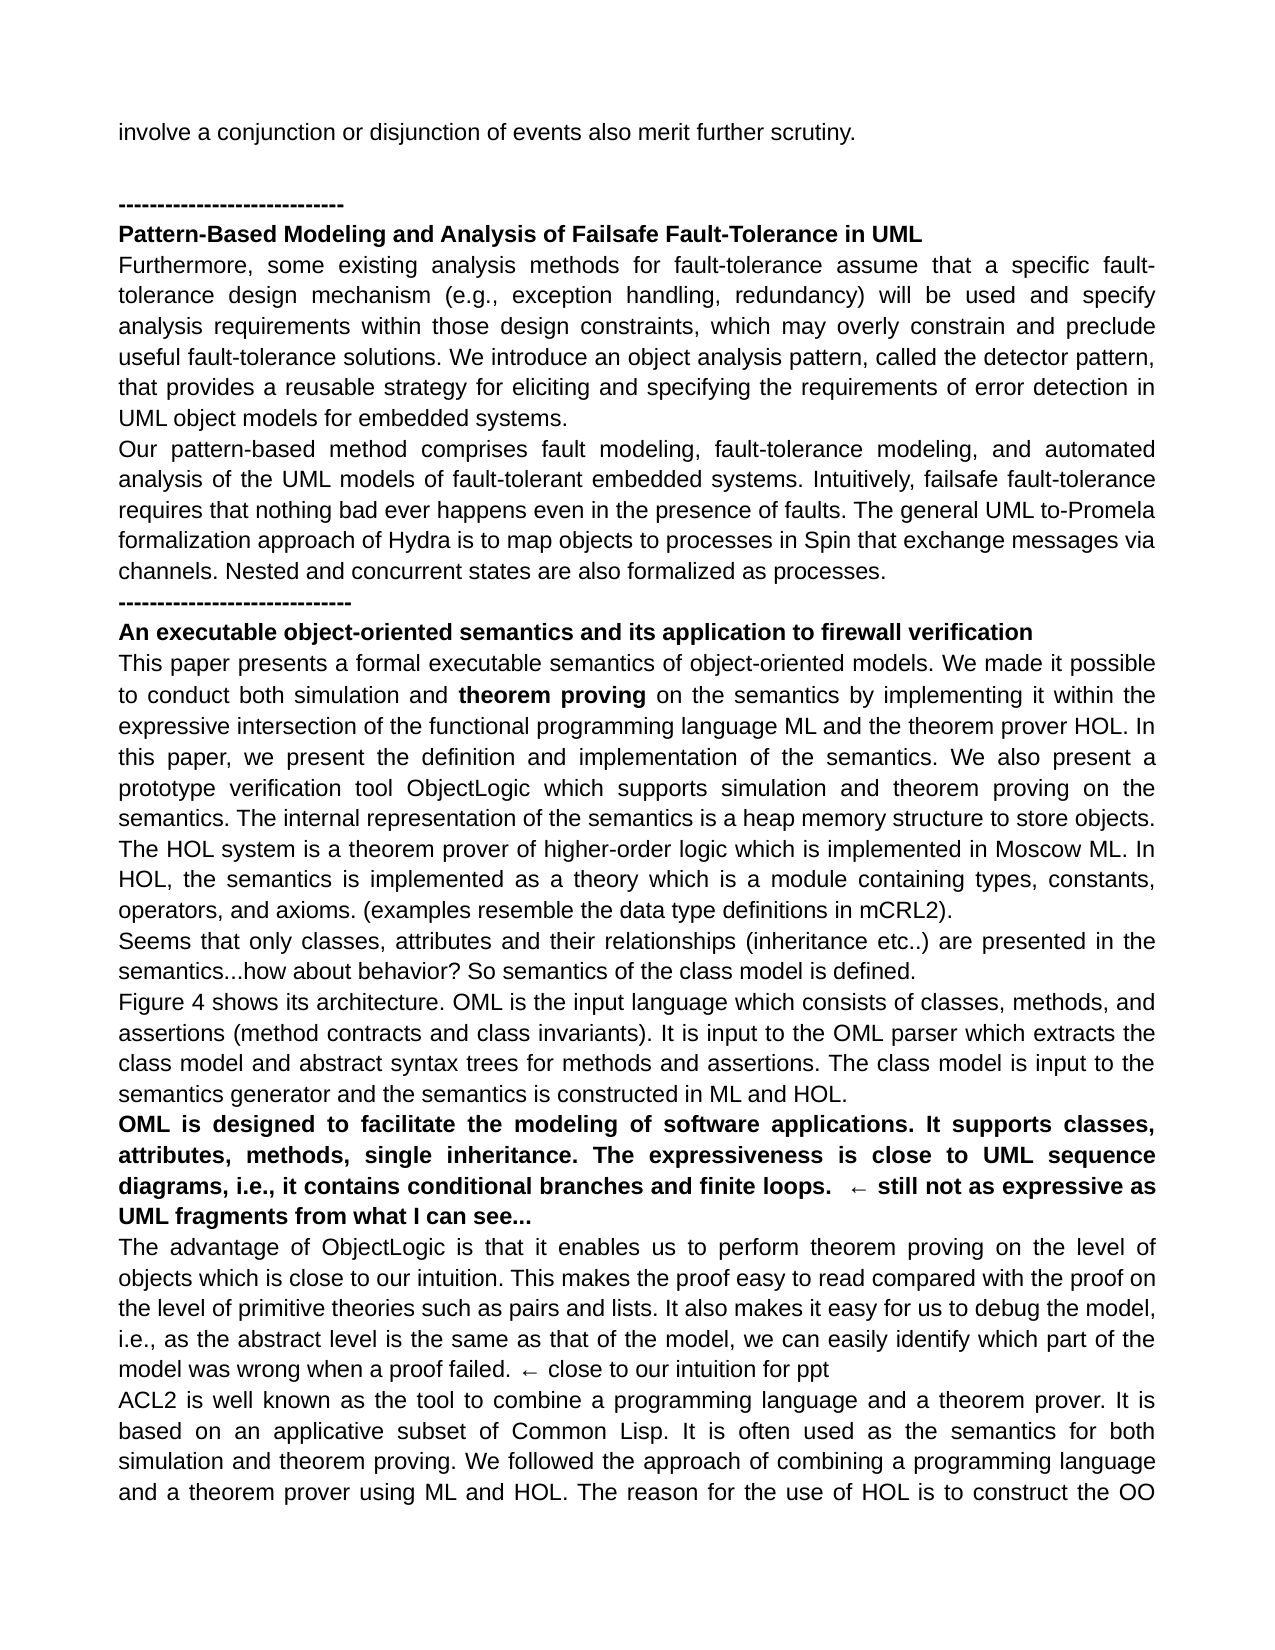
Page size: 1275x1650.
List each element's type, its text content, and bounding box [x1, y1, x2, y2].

text Furthermore, some existing analysis methods for fault-tolerance assume that a specific fault-tolerance design mechanism (e.g., exception handling, redundancy) will be used and specify analysis requirements within those design constraints, which may overly constrain and preclude useful fault-tolerance solutions. We introduce an object analysis pattern, called the detector pattern, that provides a reusable strategy for eliciting and specifying the requirements of error detection in UML object models for embedded systems. [118, 251, 1157, 431]
text ACL2 is well known as the tool to combine a programming language and a theorem prover. It is based on an applicative subset of Common Lisp. It is often used as the semantics for both simulation and theorem proving. We followed the approach of combining a programming language and a theorem prover using ML and HOL. The reason for the use of HOL is to construct the OO [118, 1386, 1157, 1505]
text The advantage of ObjectLogic is that it enables us to perform theorem proving on the level of objects which is close to our intuition. This makes the proof easy to read compared with the proof on the level of primitive theories such as pairs and lists. It also makes it easy for us to debug the model, i.e., as the abstract level is the same as that of the model, we can easily identify which part of the model was wrong when a proof failed. ← close to our intuition for ppt [118, 1233, 1157, 1383]
text ----------------------------- [118, 190, 1157, 217]
text Figure 4 shows its architecture. OML is the input language which consists of classes, methods, and assertions (method contracts and class invariants). It is input to the OML parser which extracts the class model and abstract syntax trees for methods and assertions. The class model is input to the semantics generator and the semantics is constructed in ML and HOL. [118, 988, 1157, 1107]
text Pattern-Based Modeling and Analysis of Failsafe Fault-Tolerance in UML [118, 221, 1157, 247]
text ------------------------------ [118, 588, 1157, 615]
text Our pattern-based method comprises fault modeling, fault-tolerance modeling, and automated analysis of the UML models of fault-tolerant embedded systems. Intuitively, failsafe fault-tolerance requires that nothing bad ever happens even in the presence of faults. The general UML to-Promela formalization approach of Hydra is to map objects to processes in Spin that exchange messages via channels. Nested and concurrent states are also formalized as processes. [118, 435, 1157, 584]
text involve a conjunction or disjunction of events also merit further scrutiny. [118, 118, 1157, 145]
text This paper presents a formal executable semantics of object-oriented models. We made it possible to conduct both simulation and theorem proving on the semantics by implementing it within the expressive intersection of the functional programming language ML and the theorem prover HOL. In this paper, we present the definition and implementation of the semantics. We also present a prototype verification tool ObjectLogic which supports simulation and theorem proving on the semantics. The internal representation of the semantics is a heap memory structure to store objects. The HOL system is a theorem prover of higher-order logic which is implemented in Moscow ML. In HOL, the semantics is implemented as a theory which is a module containing types, constants, operators, and axioms. (examples resemble the data type definitions in mCRL2). [118, 649, 1157, 923]
text An executable object-oriented semantics and its application to firewall verification [118, 619, 1157, 646]
text Seems that only classes, attributes and their relationships (inheritance etc..) are presented in the semantics...how about behavior? So semantics of the class model is defined. [118, 927, 1157, 984]
text OML is designed to facilitate the modeling of software applications. It supports classes, attributes, methods, single inheritance. The expressiveness is close to UML sequence diagrams, i.e., it contains conditional branches and finite loops. ← still not as expressive as UML fragments from what I can see... [118, 1111, 1157, 1229]
